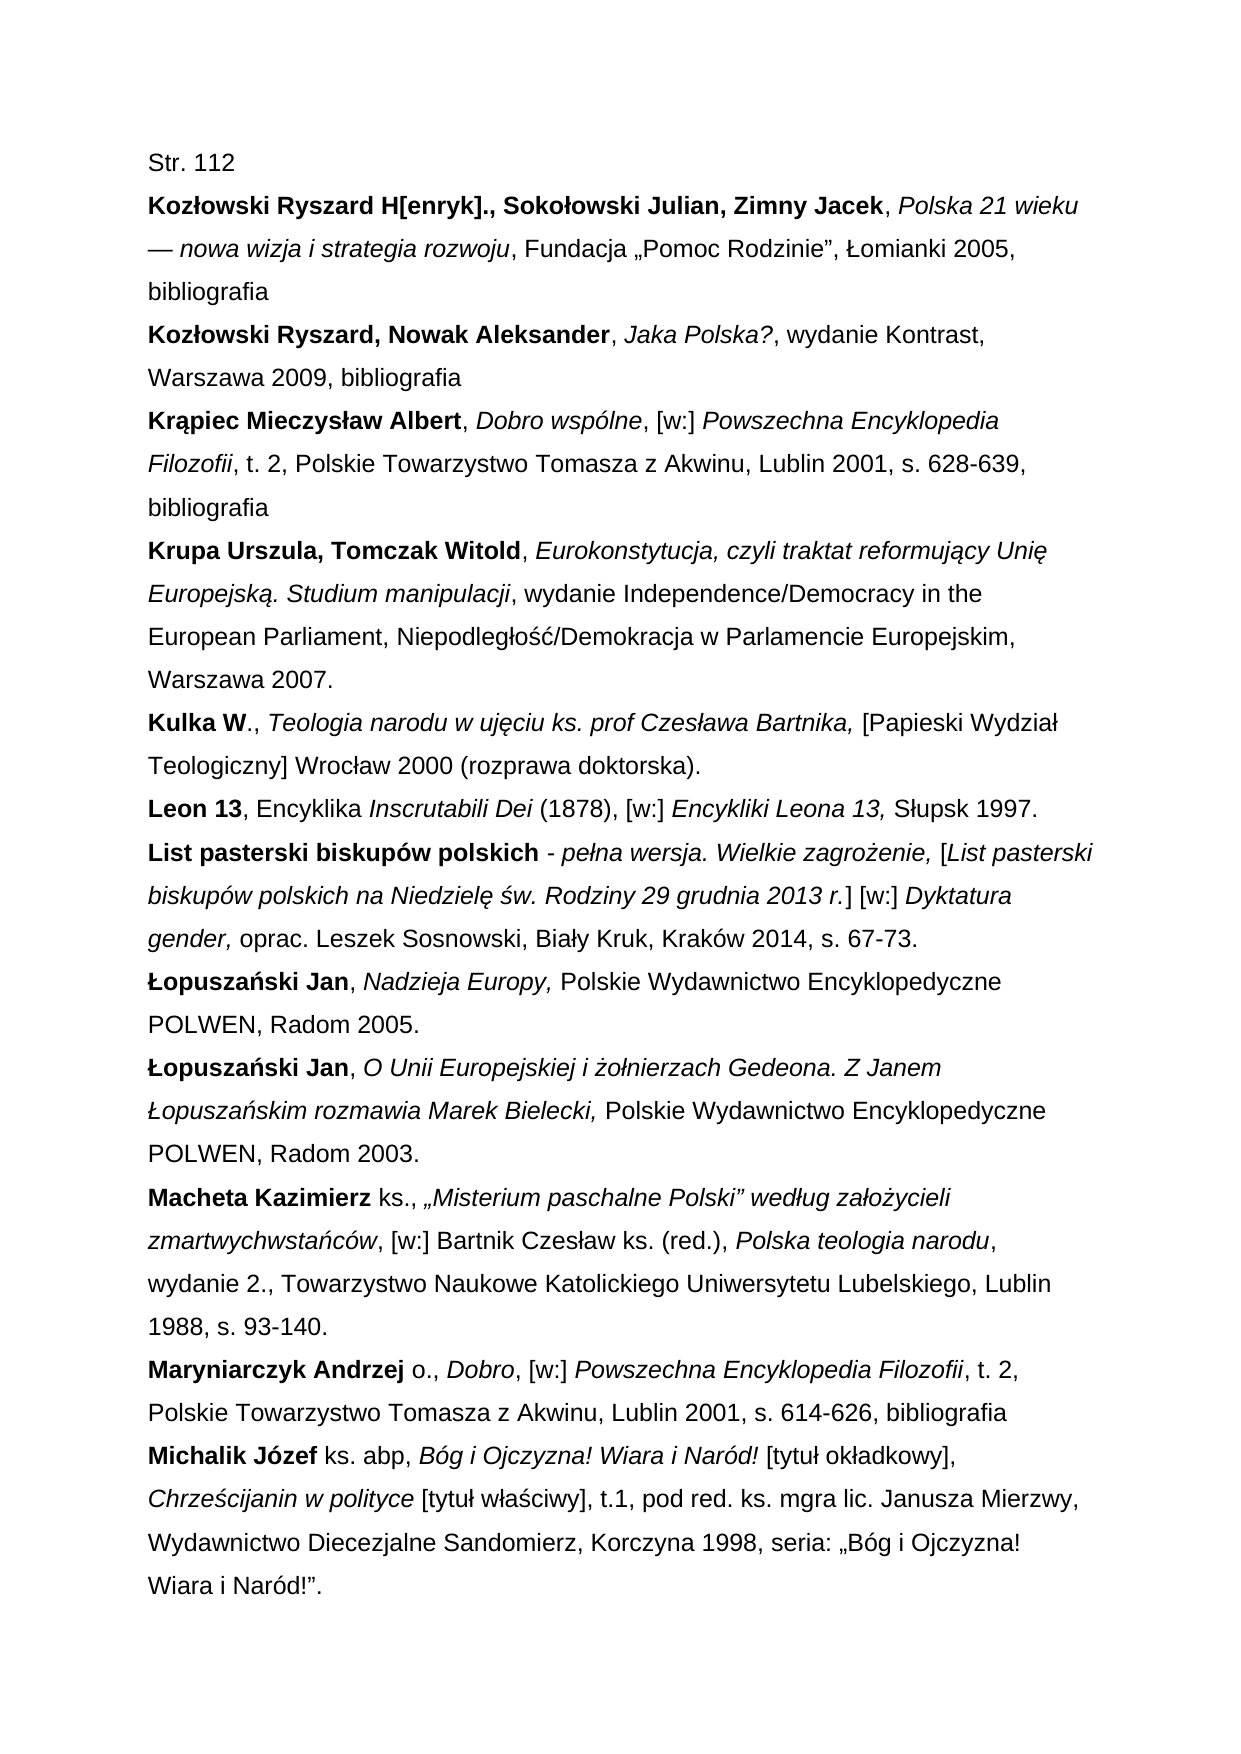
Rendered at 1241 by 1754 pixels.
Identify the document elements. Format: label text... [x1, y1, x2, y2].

text Krąpiec Mieczysław Albert, Dobro wspólne, [w:] Powszechna Encyklopedia Filozofii, t. 2, Polskie Towarzystwo Tomasza z Akwinu, Lublin 2001, s. 628-639, bibliografia [148, 406, 1093, 521]
text Kozłowski Ryszard, Nowak Aleksander, Jaka Polska?, wydanie Kontrast, Warszawa 2009, bibliografia [148, 320, 1093, 392]
text Macheta Kazimierz ks., „Misterium paschalne Polski” według założycieli zmartwychwstańców, [w:] Bartnik Czesław ks. (red.), Polska teologia narodu, wydanie 2., Towarzystwo Naukowe Katolickiego Uniwersytetu Lubelskiego, Lublin 1988, s. 93-140. [148, 1183, 1093, 1341]
text Kozłowski Ryszard H[enryk]., Sokołowski Julian, Zimny Jacek, Polska 21 wieku — nowa wizja i strategia rozwoju, Fundacja „Pomoc Rodzinie”, Łomianki 2005, bibliografia [148, 191, 1093, 306]
text Kulka W., Teologia narodu w ujęciu ks. prof Czesława Bartnika, [Papieski Wydział Teologiczny] Wrocław 2000 (rozprawa doktorska). [148, 708, 1093, 780]
text Łopuszański Jan, Nadzieja Europy, Polskie Wydawnictwo Encyklopedyczne POLWEN, Radom 2005. [148, 967, 1093, 1039]
text List pasterski biskupów polskich - pełna wersja. Wielkie zagrożenie, [List pasterski biskupów polskich na Niedzielę św. Rodziny 29 grudnia 2013 r.] [w:] Dyktatura gender, oprac. Leszek Sosnowski, Biały Kruk, Kraków 2014, s. 67-73. [148, 838, 1093, 953]
text Krupa Urszula, Tomczak Witold, Eurokonstytucja, czyli traktat reformujący Unię Europejską. Studium manipulacji, wydanie Independence/Democracy in the European Parliament, Niepodległość/Demokracja w Parlamencie Europejskim, Warszawa 2007. [148, 536, 1093, 694]
text Michalik Józef ks. abp, Bóg i Ojczyzna! Wiara i Naród! [tytuł okładkowy], Chrześcijanin w polityce [tytuł właściwy], t.1, pod red. ks. mgra lic. Janusza Mierzwy, Wydawnictwo Diecezjalne Sandomierz, Korczyna 1998, seria: „Bóg i Ojczyzna! Wiara i Naród!”. [148, 1441, 1093, 1599]
text Łopuszański Jan, O Unii Europejskiej i żołnierzach Gedeona. Z Janem Łopuszańskim rozmawia Marek Bielecki, Polskie Wydawnictwo Encyklopedyczne POLWEN, Radom 2003. [148, 1053, 1093, 1168]
text Str. 112 [148, 148, 1093, 176]
text Maryniarczyk Andrzej o., Dobro, [w:] Powszechna Encyklopedia Filozofii, t. 2, Polskie Towarzystwo Tomasza z Akwinu, Lublin 2001, s. 614-626, bibliografia [148, 1355, 1093, 1427]
text Leon 13, Encyklika Inscrutabili Dei (1878), [w:] Encykliki Leona 13, Słupsk 1997. [148, 794, 1093, 823]
